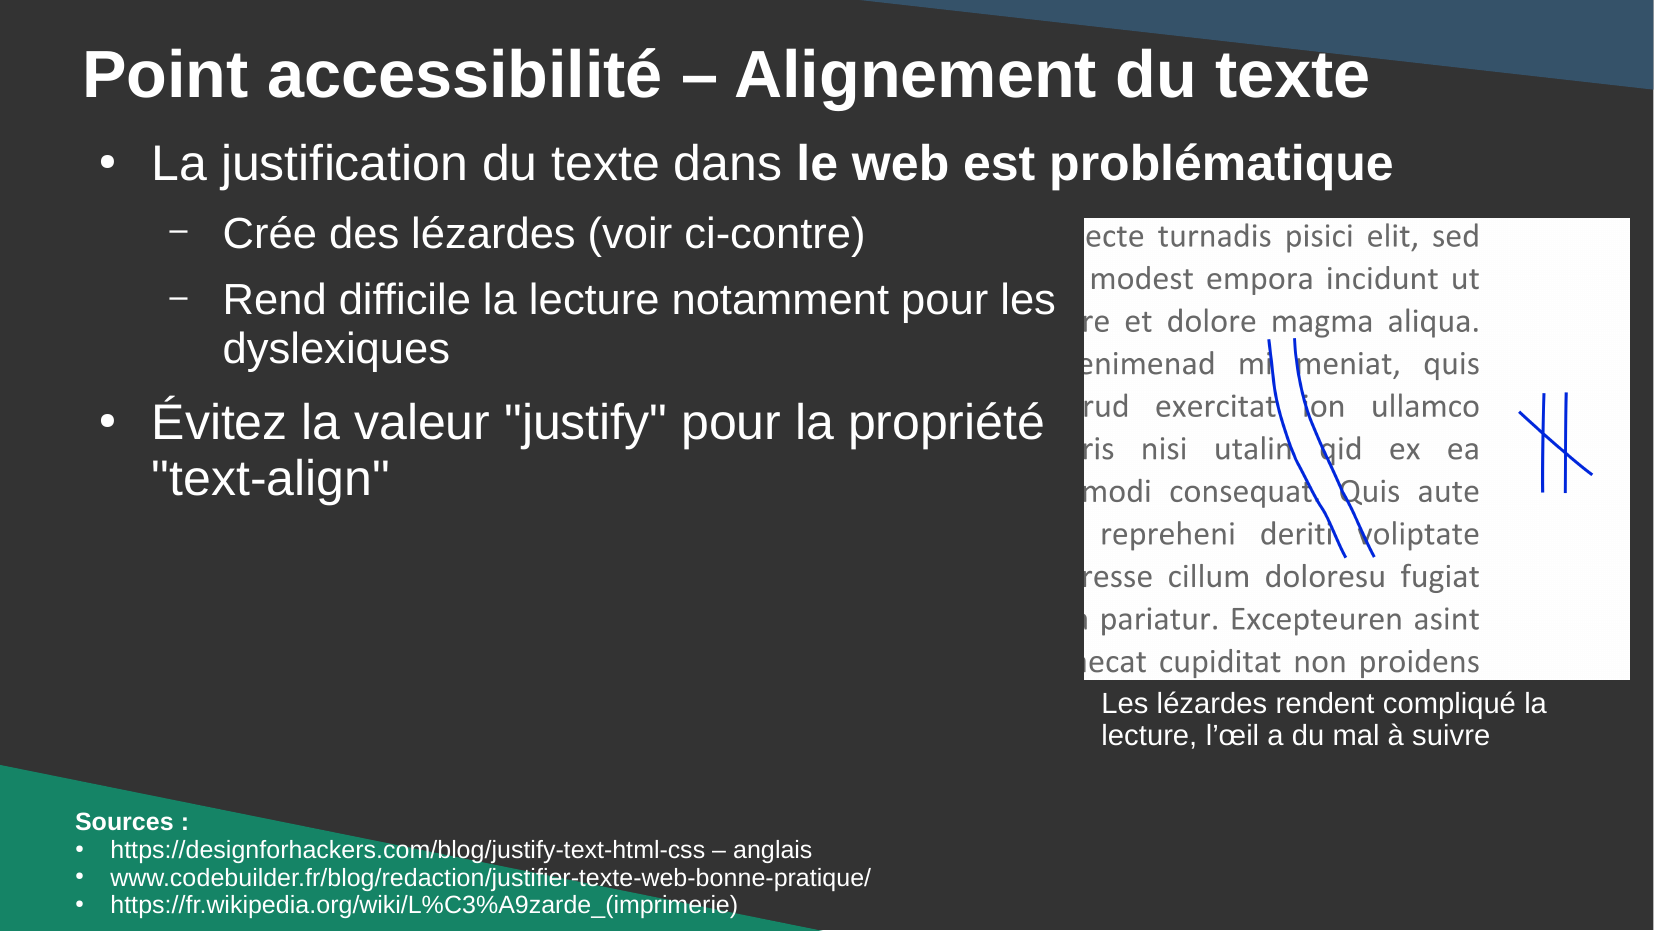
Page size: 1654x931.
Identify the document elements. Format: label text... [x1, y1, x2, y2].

text_box [0, 764, 169, 931]
title Point accessibilité – Alignement du texte [82, 37, 1571, 122]
text_box [859, 0, 1654, 90]
text_box Les lézardes rendent compliqué la lecture, l’œil a du mal à suivre [1086, 679, 1630, 760]
text_box Sources : https://designforhackers.com/blog/justify-text-html-css – anglais www.codebuilder.fr/blog/redaction/justifier-texte-web-bonne-pratique/ https://fr.wikipedia.org/wiki/L%C3%A9zarde_(imprimerie) [60, 799, 1546, 931]
list La justification du texte dans le web est problématique Crée des lézardes (voir ci-contre) Rend difficile la lecture notamment pour les dyslexiques Évitez la valeur "justify" pour la propriété "text-align" [80, 135, 1605, 638]
picture [1084, 218, 1630, 680]
